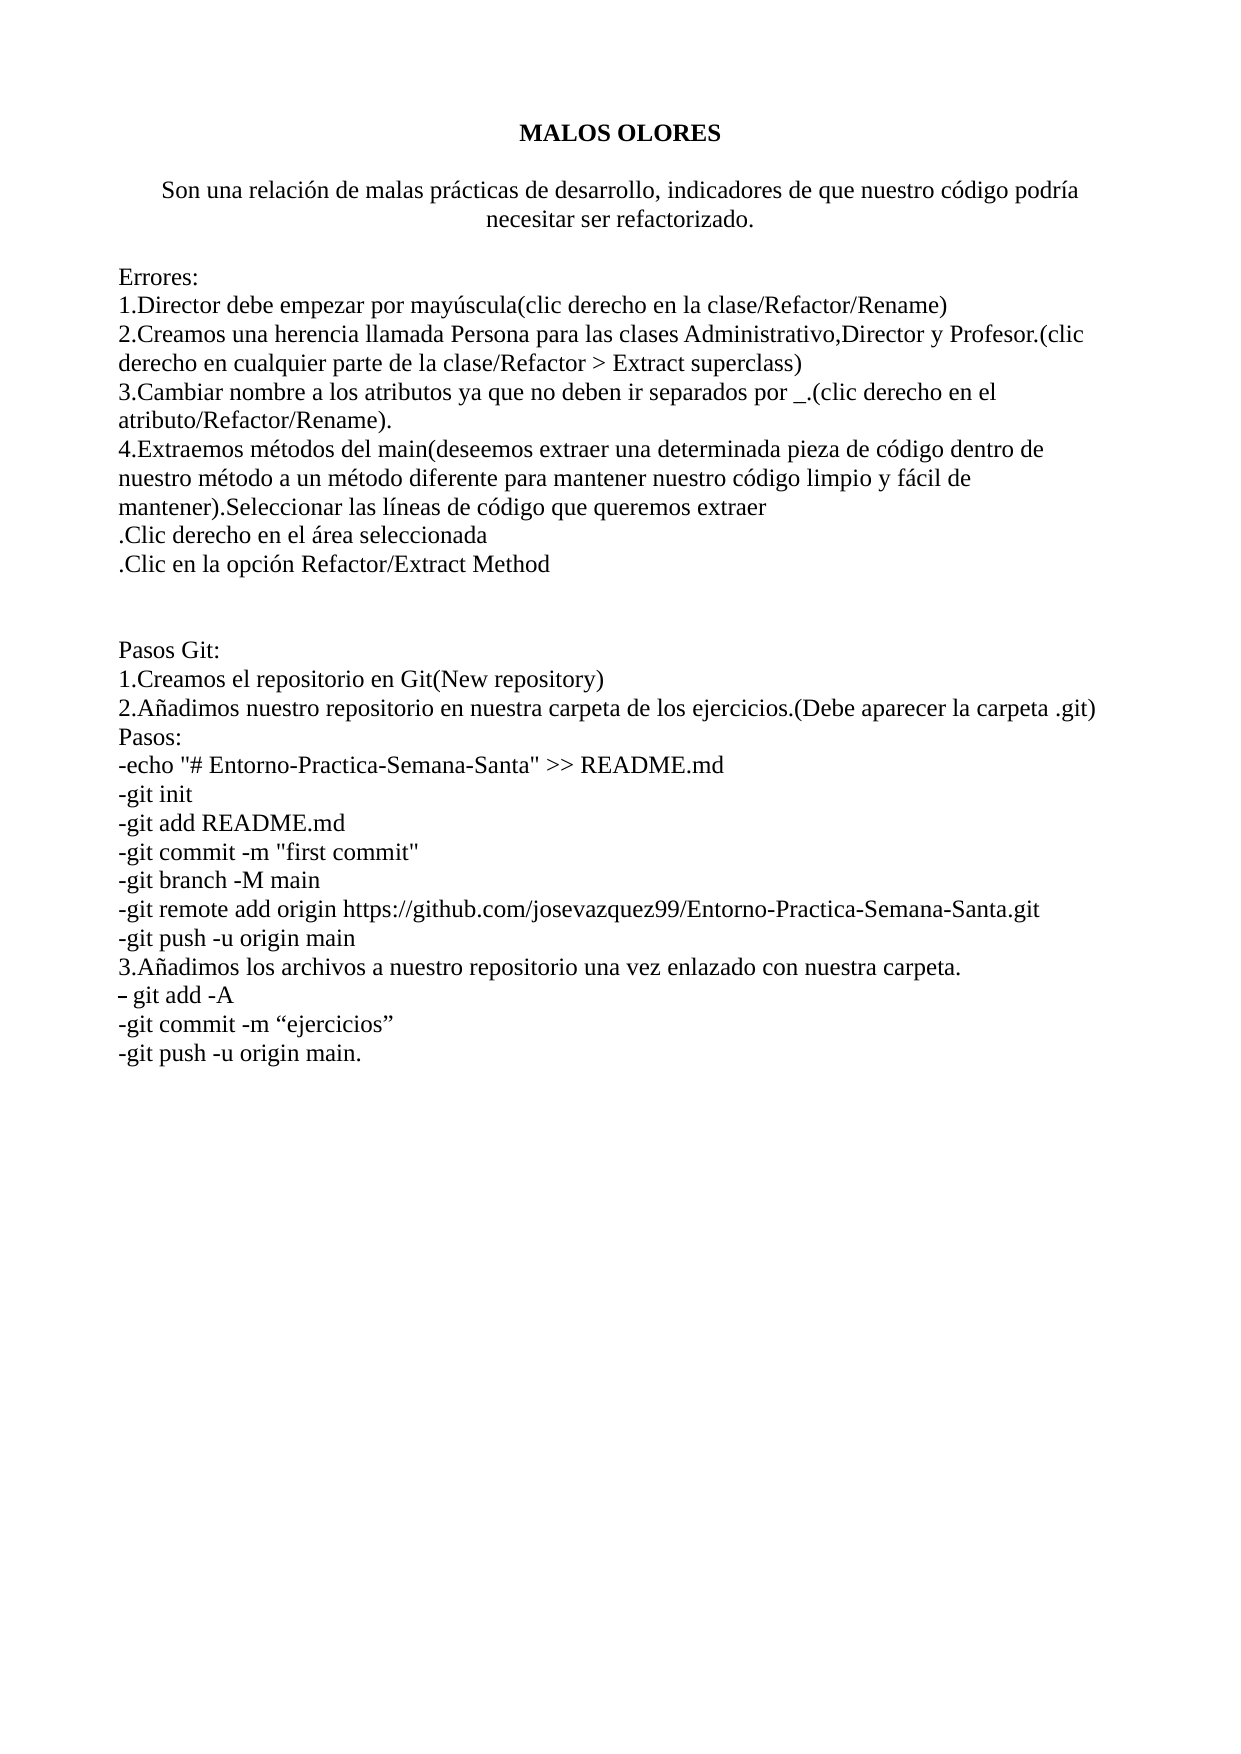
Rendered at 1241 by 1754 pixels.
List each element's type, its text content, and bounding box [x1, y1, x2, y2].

text .Clic derecho en el área seleccionada [118, 521, 1122, 549]
text Son una relación de malas prácticas de desarrollo, indicadores de que nuestro código podría necesitar ser refactorizado. [118, 176, 1122, 233]
text 1.Creamos el repositorio en Git(New repository) [118, 664, 1122, 693]
text MALOS OLORES [118, 118, 1122, 147]
text .Clic en la opción Refactor/Extract Method [118, 549, 1122, 578]
text -git commit -m “ejercicios” [118, 1009, 1122, 1038]
text 2.Creamos una herencia llamada Persona para las clases Administrativo,Director y Profesor.(clic derecho en cualquier parte de la clase/Refactor > Extract superclass) [118, 319, 1122, 377]
text -git add README.md [118, 808, 1122, 837]
text Pasos: [118, 722, 1122, 751]
text -git remote add origin https://github.com/josevazquez99/Entorno-Practica-Semana-Santa.git [118, 894, 1122, 923]
text 3.Añadimos los archivos a nuestro repositorio una vez enlazado con nuestra carpeta. [118, 952, 1122, 981]
text 3.Cambiar nombre a los atributos ya que no deben ir separados por _.(clic derecho en el atributo/Refactor/Rename). [118, 377, 1122, 434]
text -git branch -M main [118, 866, 1122, 894]
text 2.Añadimos nuestro repositorio en nuestra carpeta de los ejercicios.(Debe aparecer la carpeta .git) [118, 693, 1122, 722]
text -git commit -m "first commit" [118, 837, 1122, 866]
text Pasos Git: [118, 636, 1122, 664]
text Errores: [118, 262, 1122, 291]
text 4.Extraemos métodos del main(deseemos extraer una determinada pieza de código dentro de nuestro método a un método diferente para mantener nuestro código limpio y fácil de mantener).Seleccionar las líneas de código que queremos extraer [118, 434, 1122, 521]
text -git push -u origin main. [118, 1038, 1122, 1067]
text - git add -A [118, 981, 1122, 1009]
text -git push -u origin main [118, 923, 1122, 952]
text 1.Director debe empezar por mayúscula(clic derecho en la clase/Refactor/Rename) [118, 291, 1122, 319]
text -git init [118, 779, 1122, 808]
text -echo "# Entorno-Practica-Semana-Santa" >> README.md [118, 751, 1122, 779]
